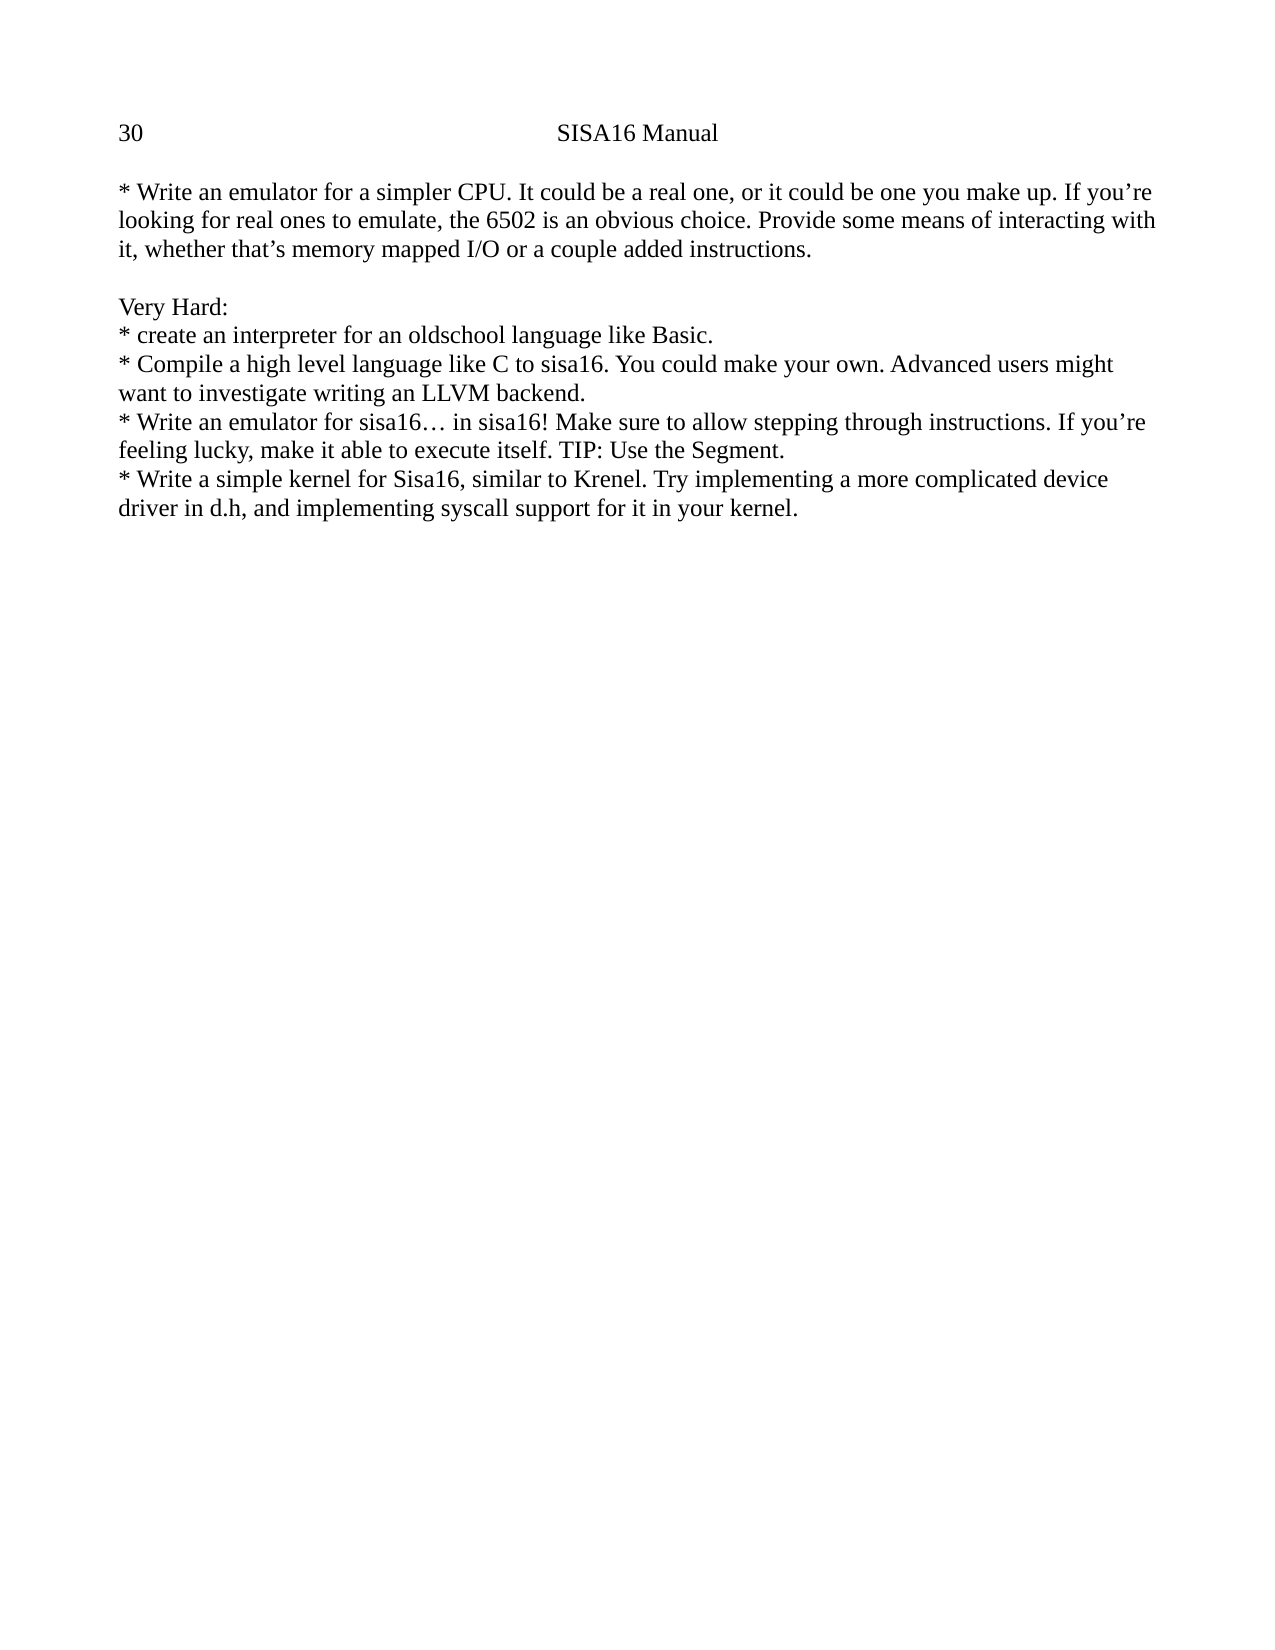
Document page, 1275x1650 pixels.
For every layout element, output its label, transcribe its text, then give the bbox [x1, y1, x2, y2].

text * Write an emulator for a simpler CPU. It could be a real one, or it could be one you make up. If you’re looking for real ones to emulate, the 6502 is an obvious choice. Provide some means of interacting with it, whether that’s memory mapped I/O or a couple added instructions. [118, 177, 1157, 263]
text * Write a simple kernel for Sisa16, similar to Krenel. Try implementing a more complicated device driver in d.h, and implementing syscall support for it in your kernel. [118, 464, 1157, 522]
text Very Hard: * create an interpreter for an oldschool language like Basic. * Compile a high level language like C to sisa16. You could make your own. Advanced users might want to investigate writing an LLVM backend. * Write an emulator for sisa16… in sisa16! Make sure to allow stepping through instructions. If you’re feeling lucky, make it able to execute itself. TIP: Use the Segment. [118, 263, 1157, 464]
